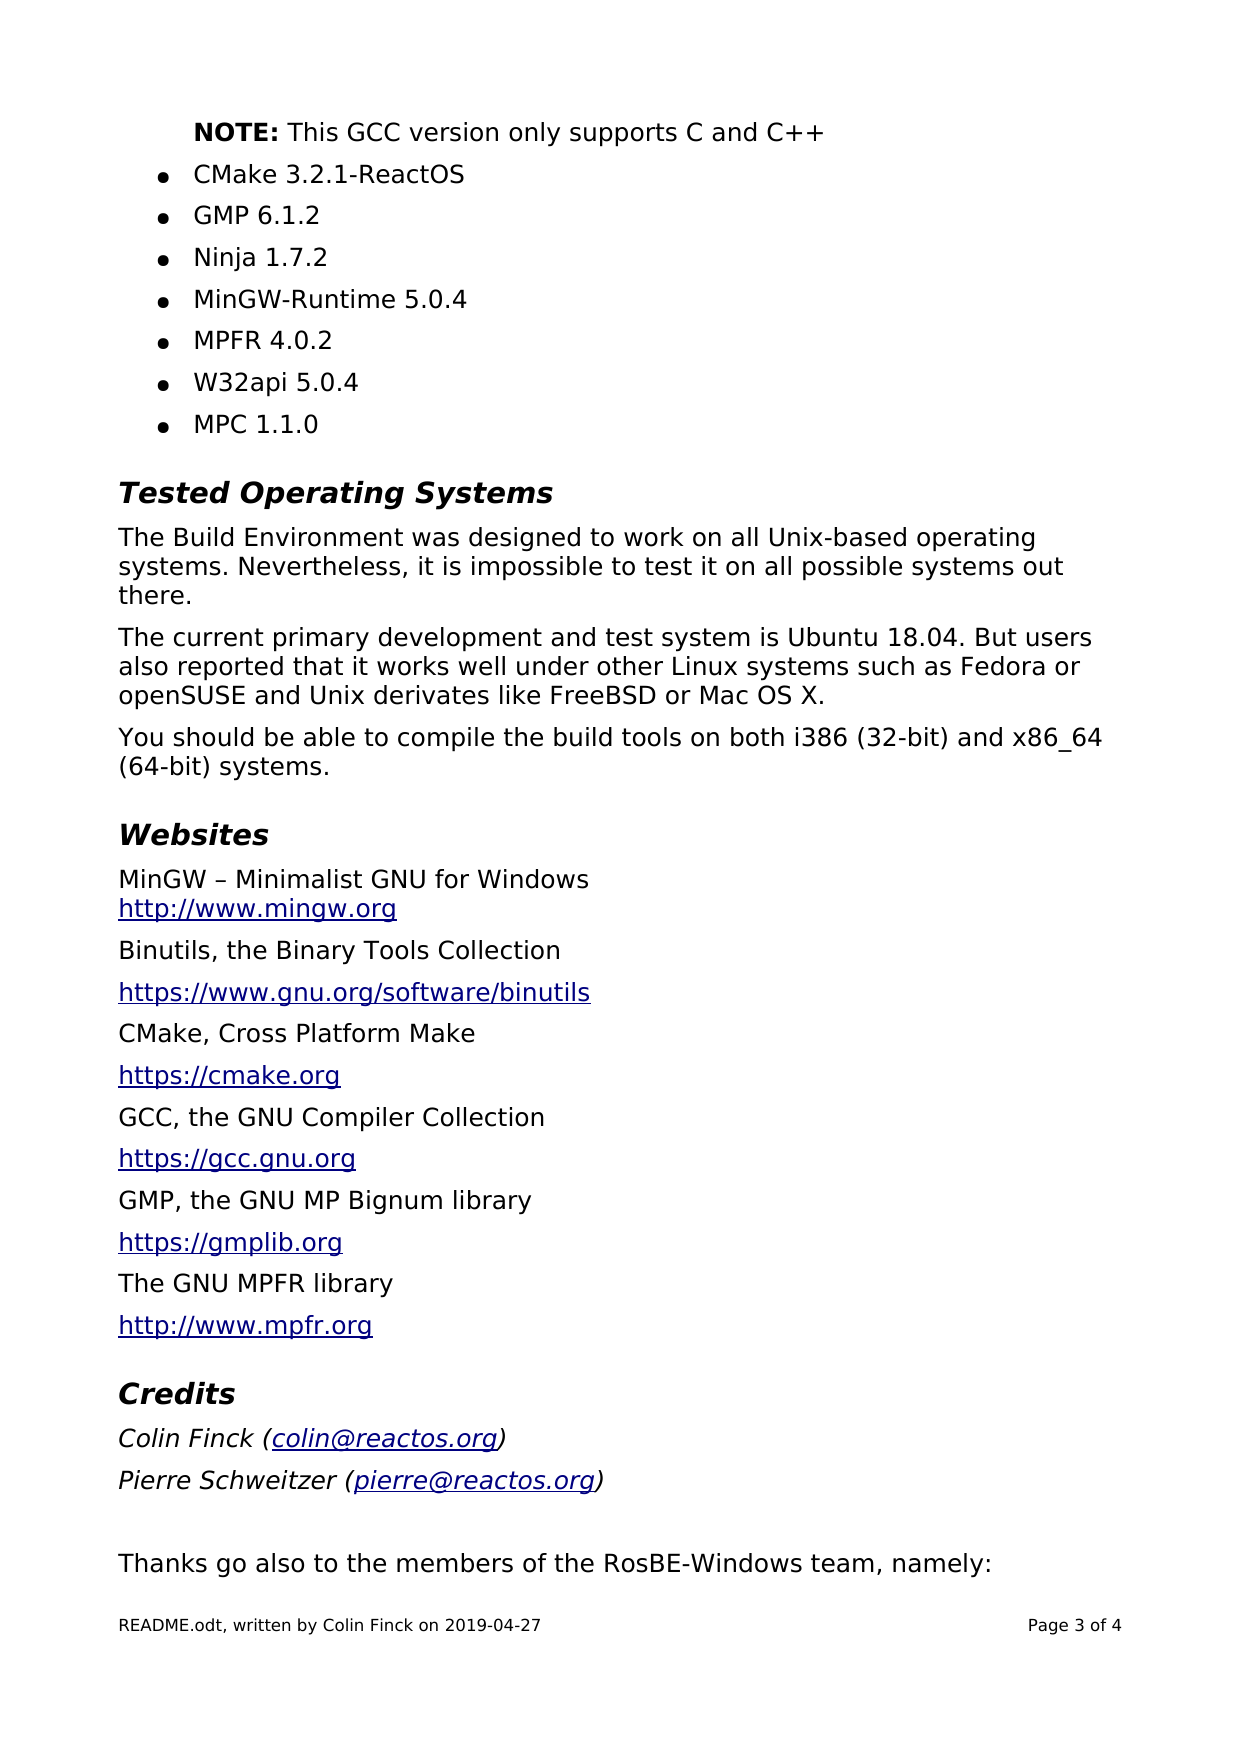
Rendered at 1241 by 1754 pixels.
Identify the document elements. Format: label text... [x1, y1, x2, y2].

list MinGW-Runtime 5.0.4 [156, 285, 1122, 314]
subtitle Websites [118, 819, 1122, 853]
text The Build Environment was designed to work on all Unix-based operating systems. Nevertheless, it is impossible to test it on all possible systems out there. [118, 523, 1122, 610]
list GMP 6.1.2 [156, 201, 1122, 231]
text https://cmake.org [118, 1061, 1122, 1090]
text Pierre Schweitzer (pierre@reactos.org) [118, 1466, 1122, 1495]
list MPFR 4.0.2 [156, 326, 1122, 356]
text GMP, the GNU MP Bignum library [118, 1186, 1122, 1215]
list MPC 1.1.0 [156, 410, 1122, 439]
text Thanks go also to the members of the RosBE-Windows team, namely: [118, 1549, 1122, 1578]
list CMake 3.2.1-ReactOS [156, 160, 1122, 189]
list W32api 5.0.4 [156, 368, 1122, 397]
text https://gmplib.org [118, 1228, 1122, 1257]
text MinGW – Minimalist GNU for Windows http://www.mingw.org [118, 865, 1122, 923]
text Colin Finck (colin@reactos.org) [118, 1424, 1122, 1453]
text GCC, the GNU Compiler Collection [118, 1103, 1122, 1132]
text Binutils, the Binary Tools Collection [118, 936, 1122, 965]
list Ninja 1.7.2 [156, 243, 1122, 272]
subtitle Tested Operating Systems [118, 476, 1122, 510]
subtitle Credits [118, 1378, 1122, 1412]
list NOTE: This GCC version only supports C and C++ [156, 118, 1122, 147]
text You should be able to compile the build tools on both i386 (32-bit) and x86_64 (64-bit) systems. [118, 723, 1122, 781]
text https://www.gnu.org/software/binutils [118, 978, 1122, 1007]
text https://gcc.gnu.org [118, 1144, 1122, 1173]
text http://www.mpfr.org [118, 1311, 1122, 1340]
text The GNU MPFR library [118, 1269, 1122, 1298]
text The current primary development and test system is Ubuntu 18.04. But users also reported that it works well under other Linux systems such as Fedora or openSUSE and Unix derivates like FreeBSD or Mac OS X. [118, 623, 1122, 710]
text CMake, Cross Platform Make [118, 1019, 1122, 1048]
